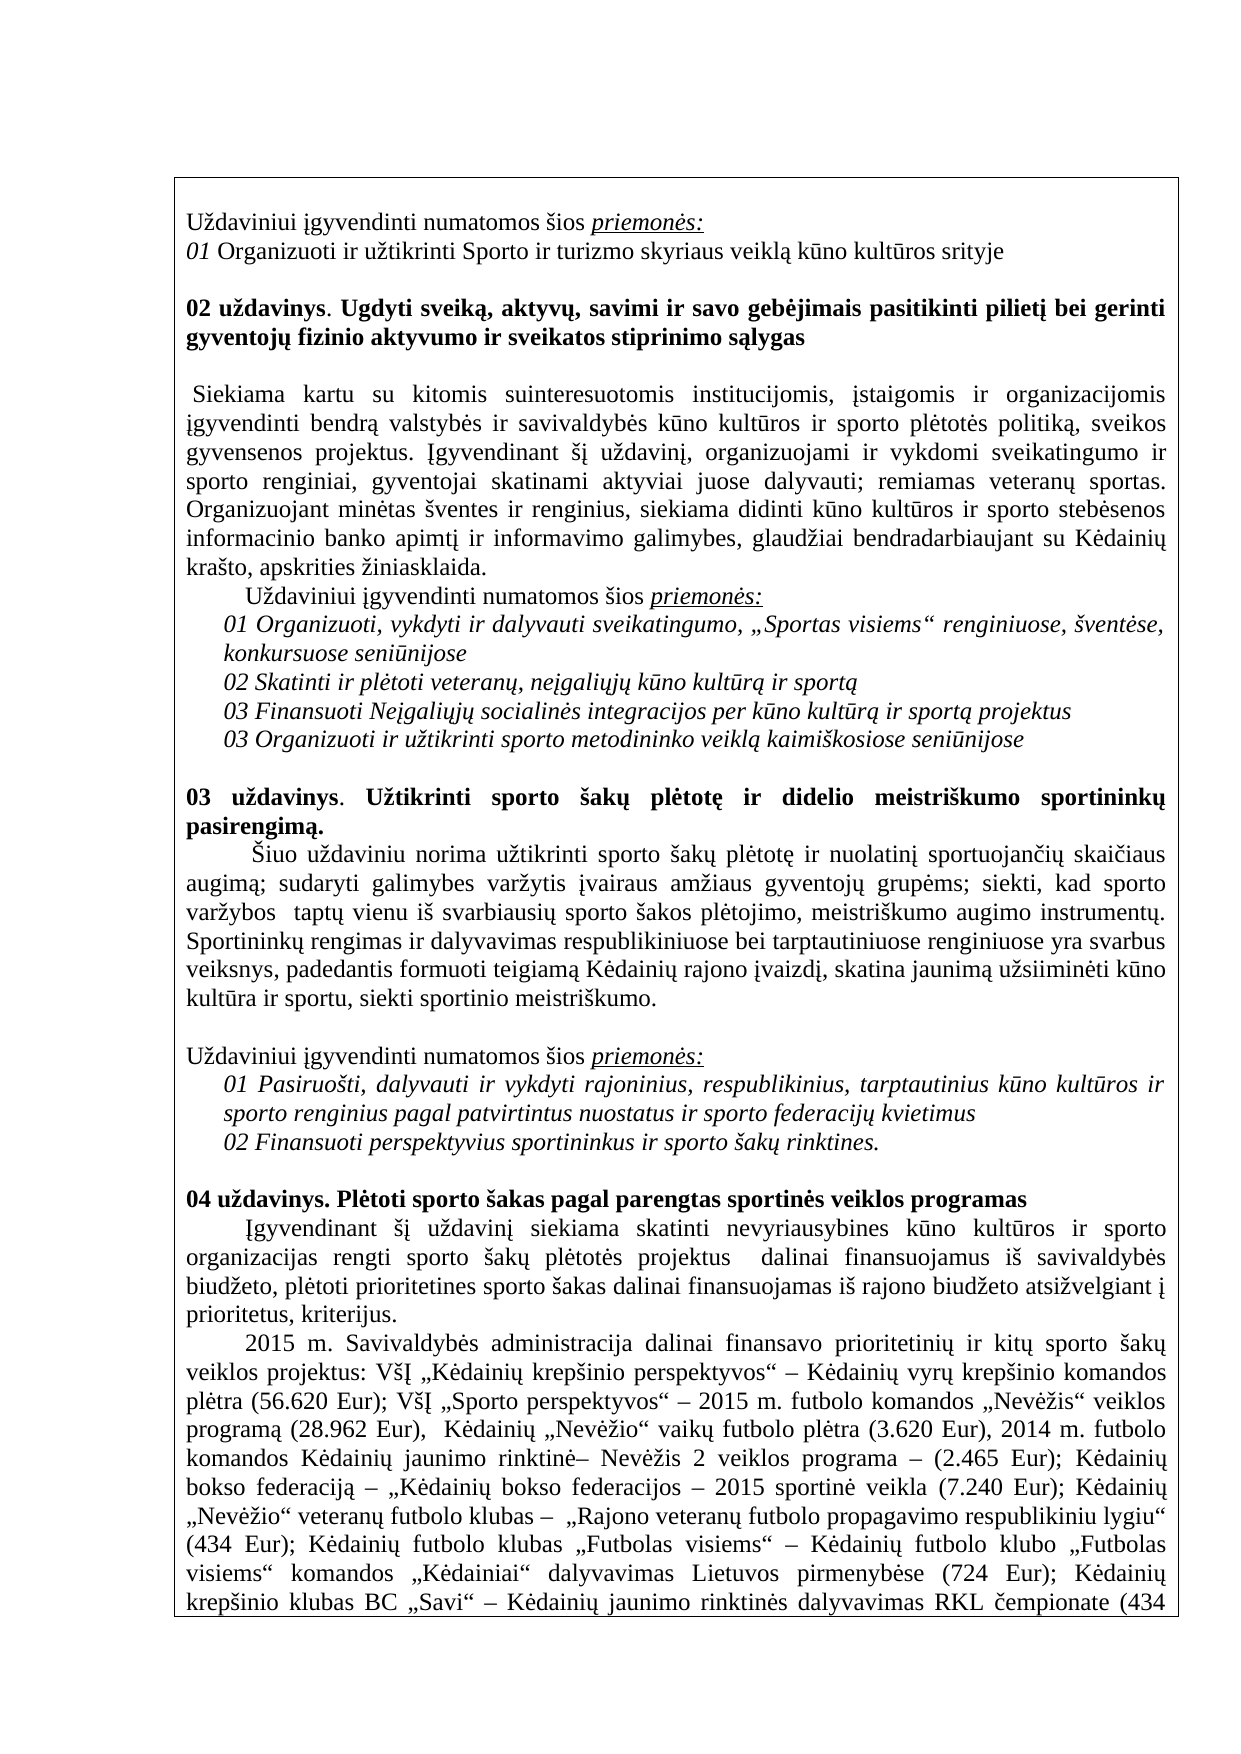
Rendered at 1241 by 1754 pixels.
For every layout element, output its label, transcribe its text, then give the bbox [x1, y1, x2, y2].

table_cell Uždaviniui įgyvendinti numatomos šios priemonės: 01 Organizuoti ir užtikrinti Sporto ir turizmo skyriaus veiklą kūno kultūros srityje 02 uždavinys. Ugdyti sveiką, aktyvų, savimi ir savo gebėjimais pasitikinti pilietį bei gerinti gyventojų fizinio aktyvumo ir sveikatos stiprinimo sąlygas Siekiama kartu su kitomis suinteresuotomis institucijomis, įstaigomis ir organizacijomis įgyvendinti bendrą valstybės ir savivaldybės kūno kultūros ir sporto plėtotės politiką, sveikos gyvensenos projektus. Įgyvendinant šį uždavinį, organizuojami ir vykdomi sveikatingumo ir sporto renginiai, gyventojai skatinami aktyviai juose dalyvauti; remiamas veteranų sportas. Organizuojant minėtas šventes ir renginius, siekiama didinti kūno kultūros ir sporto stebėsenos informacinio banko apimtį ir informavimo galimybes, glaudžiai bendradarbiaujant su Kėdainių krašto, apskrities žiniasklaida. Uždaviniui įgyvendinti numatomos šios priemonės: 01 Organizuoti, vykdyti ir dalyvauti sveikatingumo, „Sportas visiems“ renginiuose, šventėse, konkursuose seniūnijose 02 Skatinti ir plėtoti veteranų, neįgaliųjų kūno kultūrą ir sportą 03 Finansuoti Neįgaliųjų socialinės integracijos per kūno kultūrą ir sportą projektus 03 Organizuoti ir užtikrinti sporto metodininko veiklą kaimiškosiose seniūnijose 03 uždavinys. Užtikrinti sporto šakų plėtotę ir didelio meistriškumo sportininkų pasirengimą. Šiuo uždaviniu norima užtikrinti sporto šakų plėtotę ir nuolatinį sportuojančių skaičiaus augimą; sudaryti galimybes varžytis įvairaus amžiaus gyventojų grupėms; siekti, kad sporto varžybos taptų vienu iš svarbiausių sporto šakos plėtojimo, meistriškumo augimo instrumentų. Sportininkų rengimas ir dalyvavimas respublikiniuose bei tarptautiniuose renginiuose yra svarbus veiksnys, padedantis formuoti teigiamą Kėdainių rajono įvaizdį, skatina jaunimą užsiiminėti kūno kultūra ir sportu, siekti sportinio meistriškumo. Uždaviniui įgyvendinti numatomos šios priemonės: 01 Pasiruošti, dalyvauti ir vykdyti rajoninius, respublikinius, tarptautinius kūno kultūros ir sporto renginius pagal patvirtintus nuostatus ir sporto federacijų kvietimus 02 Finansuoti perspektyvius sportininkus ir sporto šakų rinktines. 04 uždavinys. Plėtoti sporto šakas pagal parengtas sportinės veiklos programas Įgyvendinant šį uždavinį siekiama skatinti nevyriausybines kūno kultūros ir sporto organizacijas rengti sporto šakų plėtotės projektus dalinai finansuojamus iš savivaldybės biudžeto, plėtoti prioritetines sporto šakas dalinai finansuojamas iš rajono biudžeto atsižvelgiant į prioritetus, kriterijus. 2015 m. Savivaldybės administracija dalinai finansavo prioritetinių ir kitų sporto šakų veiklos projektus: VšĮ „Kėdainių krepšinio perspektyvos“ – Kėdainių vyrų krepšinio komandos plėtra (56.620 Eur); VšĮ „Sporto perspektyvos“ – 2015 m. futbolo komandos „Nevėžis“ veiklos programą (28.962 Eur), Kėdainių „Nevėžio“ vaikų futbolo plėtra (3.620 Eur), 2014 m. futbolo komandos Kėdainių jaunimo rinktinė– Nevėžis 2 veiklos programa – (2.465 Eur); Kėdainių bokso federaciją – „Kėdainių bokso federacijos – 2015 sportinė veikla (7.240 Eur); Kėdainių „Nevėžio“ veteranų futbolo klubas – „Rajono veteranų futbolo propagavimo respublikiniu lygiu“ (434 Eur); Kėdainių futbolo klubas „Futbolas visiems“ – Kėdainių futbolo klubo „Futbolas visiems“ komandos „Kėdainiai“ dalyvavimas Lietuvos pirmenybėse (724 Eur); Kėdainių krepšinio klubas BC „Savi“ – Kėdainių jaunimo rinktinės dalyvavimas RKL čempionate (434 [175, 178, 1178, 1616]
